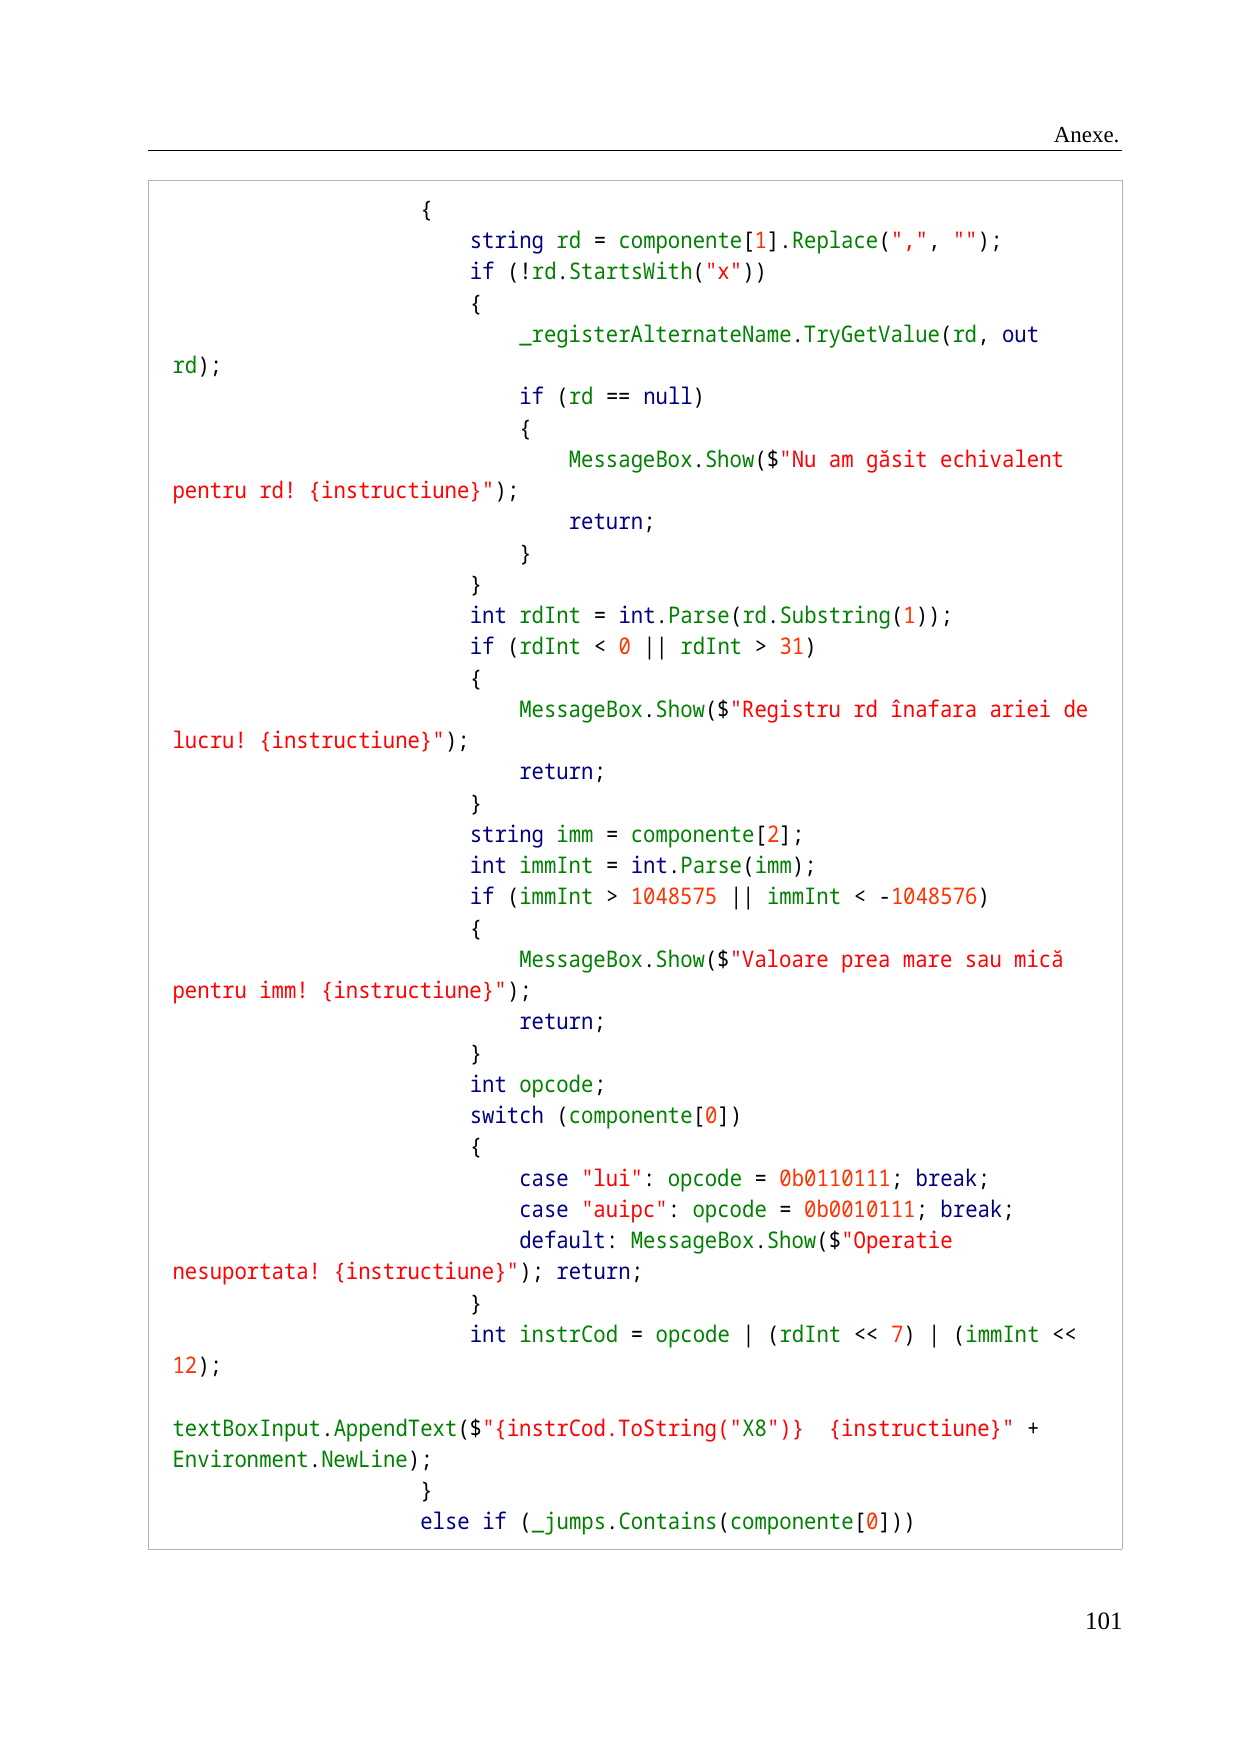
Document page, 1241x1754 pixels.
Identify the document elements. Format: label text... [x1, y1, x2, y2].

text } [149, 555, 1122, 586]
text textBoxInput.AppendText($"{instrCod.ToString("X8")} {instructiune}" + Environment.NewLine); [149, 1368, 1122, 1461]
text if (rd == null) [149, 368, 1122, 399]
text int rdInt = int.Parse(rd.Substring(1)); [149, 586, 1122, 618]
text return; [149, 743, 1122, 774]
text MessageBox.Show($"Valoare prea mare sau mică pentru imm! {instructiune}"); [149, 930, 1122, 993]
text int opcode; [149, 1055, 1122, 1086]
text } [149, 774, 1122, 805]
text { [149, 649, 1122, 680]
text { [149, 899, 1122, 930]
text MessageBox.Show($"Nu am găsit echivalent pentru rd! {instructiune}"); [149, 430, 1122, 493]
text if (!rd.StartsWith("x")) [149, 243, 1122, 274]
text { [149, 181, 1122, 211]
text MessageBox.Show($"Registru rd înafara ariei de lucru! {instructiune}"); [149, 680, 1122, 743]
text default: MessageBox.Show($"Operatie nesuportata! {instructiune}"); return; [149, 1211, 1122, 1274]
text int instrCod = opcode | (rdInt << 7) | (immInt << 12); [149, 1305, 1122, 1368]
text int immInt = int.Parse(imm); [149, 836, 1122, 868]
text else if (_jumps.Contains(componente[0])) [149, 1493, 1122, 1549]
text case "auipc": opcode = 0b0010111; break; [149, 1180, 1122, 1211]
text } [149, 1274, 1122, 1305]
text } [149, 1024, 1122, 1055]
text string imm = componente[2]; [149, 805, 1122, 836]
text case "lui": opcode = 0b0110111; break; [149, 1149, 1122, 1180]
text if (rdInt < 0 || rdInt > 31) [149, 618, 1122, 649]
text { [149, 399, 1122, 430]
text { [149, 1118, 1122, 1149]
text { [149, 274, 1122, 305]
text } [149, 524, 1122, 555]
text if (immInt > 1048575 || immInt < -1048576) [149, 868, 1122, 899]
text return; [149, 993, 1122, 1024]
text return; [149, 493, 1122, 524]
text _registerAlternateName.TryGetValue(rd, out rd); [149, 305, 1122, 368]
text switch (componente[0]) [149, 1086, 1122, 1118]
text string rd = componente[1].Replace(",", ""); [149, 211, 1122, 243]
text } [149, 1461, 1122, 1493]
